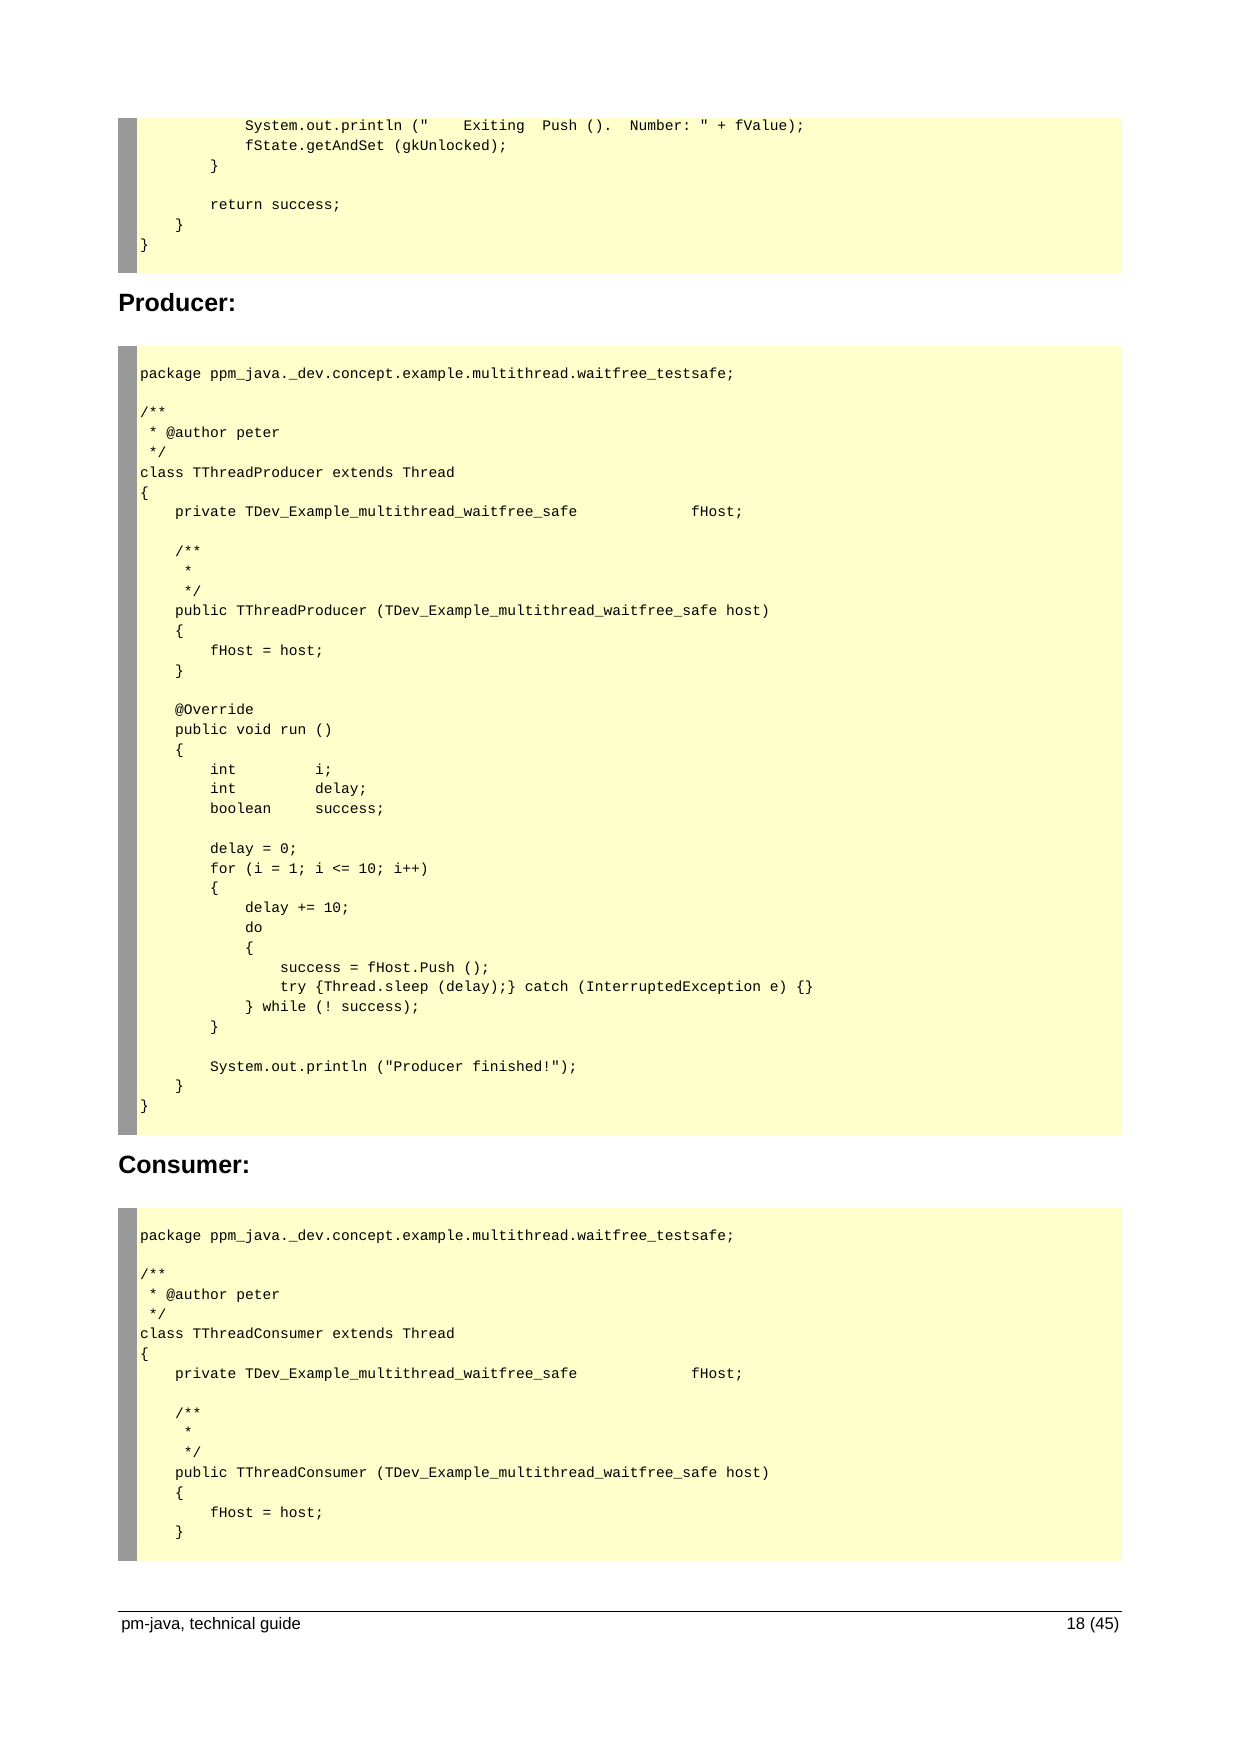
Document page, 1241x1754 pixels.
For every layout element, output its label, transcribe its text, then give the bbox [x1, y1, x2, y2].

list delay = 0; [137, 841, 1122, 858]
list int delay; [137, 782, 1122, 798]
list public TThreadProducer (TDev_Example_multithread_waitfree_safe host) [137, 604, 1122, 620]
list * [137, 1426, 1122, 1442]
list success = fHost.Push (); [137, 960, 1122, 976]
list try {Thread.sleep (delay);} catch (InterruptedException e) {} [137, 980, 1122, 996]
list } [137, 1019, 1122, 1036]
list } [137, 663, 1122, 679]
list private TDev_Example_multithread_waitfree_safe fHost; [137, 505, 1122, 521]
list { [137, 1485, 1122, 1502]
list * @author peter [137, 426, 1122, 442]
list for (i = 1; i <= 10; i++) [137, 861, 1122, 877]
list System.out.println (" Exiting Push (). Number: " + fValue); [137, 118, 1122, 135]
list } [137, 1098, 1122, 1115]
list } [137, 1524, 1122, 1541]
list } [137, 158, 1122, 174]
list } while (! success); [137, 999, 1122, 1016]
list return success; [137, 197, 1122, 214]
list } [137, 237, 1122, 253]
list /** [137, 406, 1122, 422]
list fHost = host; [137, 643, 1122, 660]
list { [137, 742, 1122, 759]
list System.out.println ("Producer finished!"); [137, 1059, 1122, 1075]
list } [137, 1079, 1122, 1095]
list boolean success; [137, 802, 1122, 818]
list */ [137, 1307, 1122, 1323]
list { [137, 881, 1122, 897]
list /** [137, 1406, 1122, 1422]
list class TThreadProducer extends Thread [137, 465, 1122, 482]
list delay += 10; [137, 901, 1122, 917]
list * @author peter [137, 1287, 1122, 1304]
list @Override [137, 703, 1122, 719]
list { [137, 1346, 1122, 1363]
list */ [137, 1445, 1122, 1462]
list package ppm_java._dev.concept.example.multithread.waitfree_testsafe; [137, 366, 1122, 383]
list } [137, 217, 1122, 234]
list { [137, 623, 1122, 640]
list */ [137, 584, 1122, 600]
list class TThreadConsumer extends Thread [137, 1327, 1122, 1343]
list package ppm_java._dev.concept.example.multithread.waitfree_testsafe; [137, 1228, 1122, 1244]
list do [137, 920, 1122, 937]
list private TDev_Example_multithread_waitfree_safe fHost; [137, 1366, 1122, 1383]
text Consumer: [118, 1151, 1122, 1178]
list public TThreadConsumer (TDev_Example_multithread_waitfree_safe host) [137, 1465, 1122, 1482]
list { [137, 485, 1122, 501]
list */ [137, 445, 1122, 462]
list * [137, 564, 1122, 581]
list int i; [137, 762, 1122, 778]
list /** [137, 1267, 1122, 1284]
list /** [137, 544, 1122, 561]
list public void run () [137, 722, 1122, 739]
list fState.getAndSet (gkUnlocked); [137, 138, 1122, 154]
list { [137, 940, 1122, 957]
list fHost = host; [137, 1505, 1122, 1521]
text Producer: [118, 289, 1122, 317]
